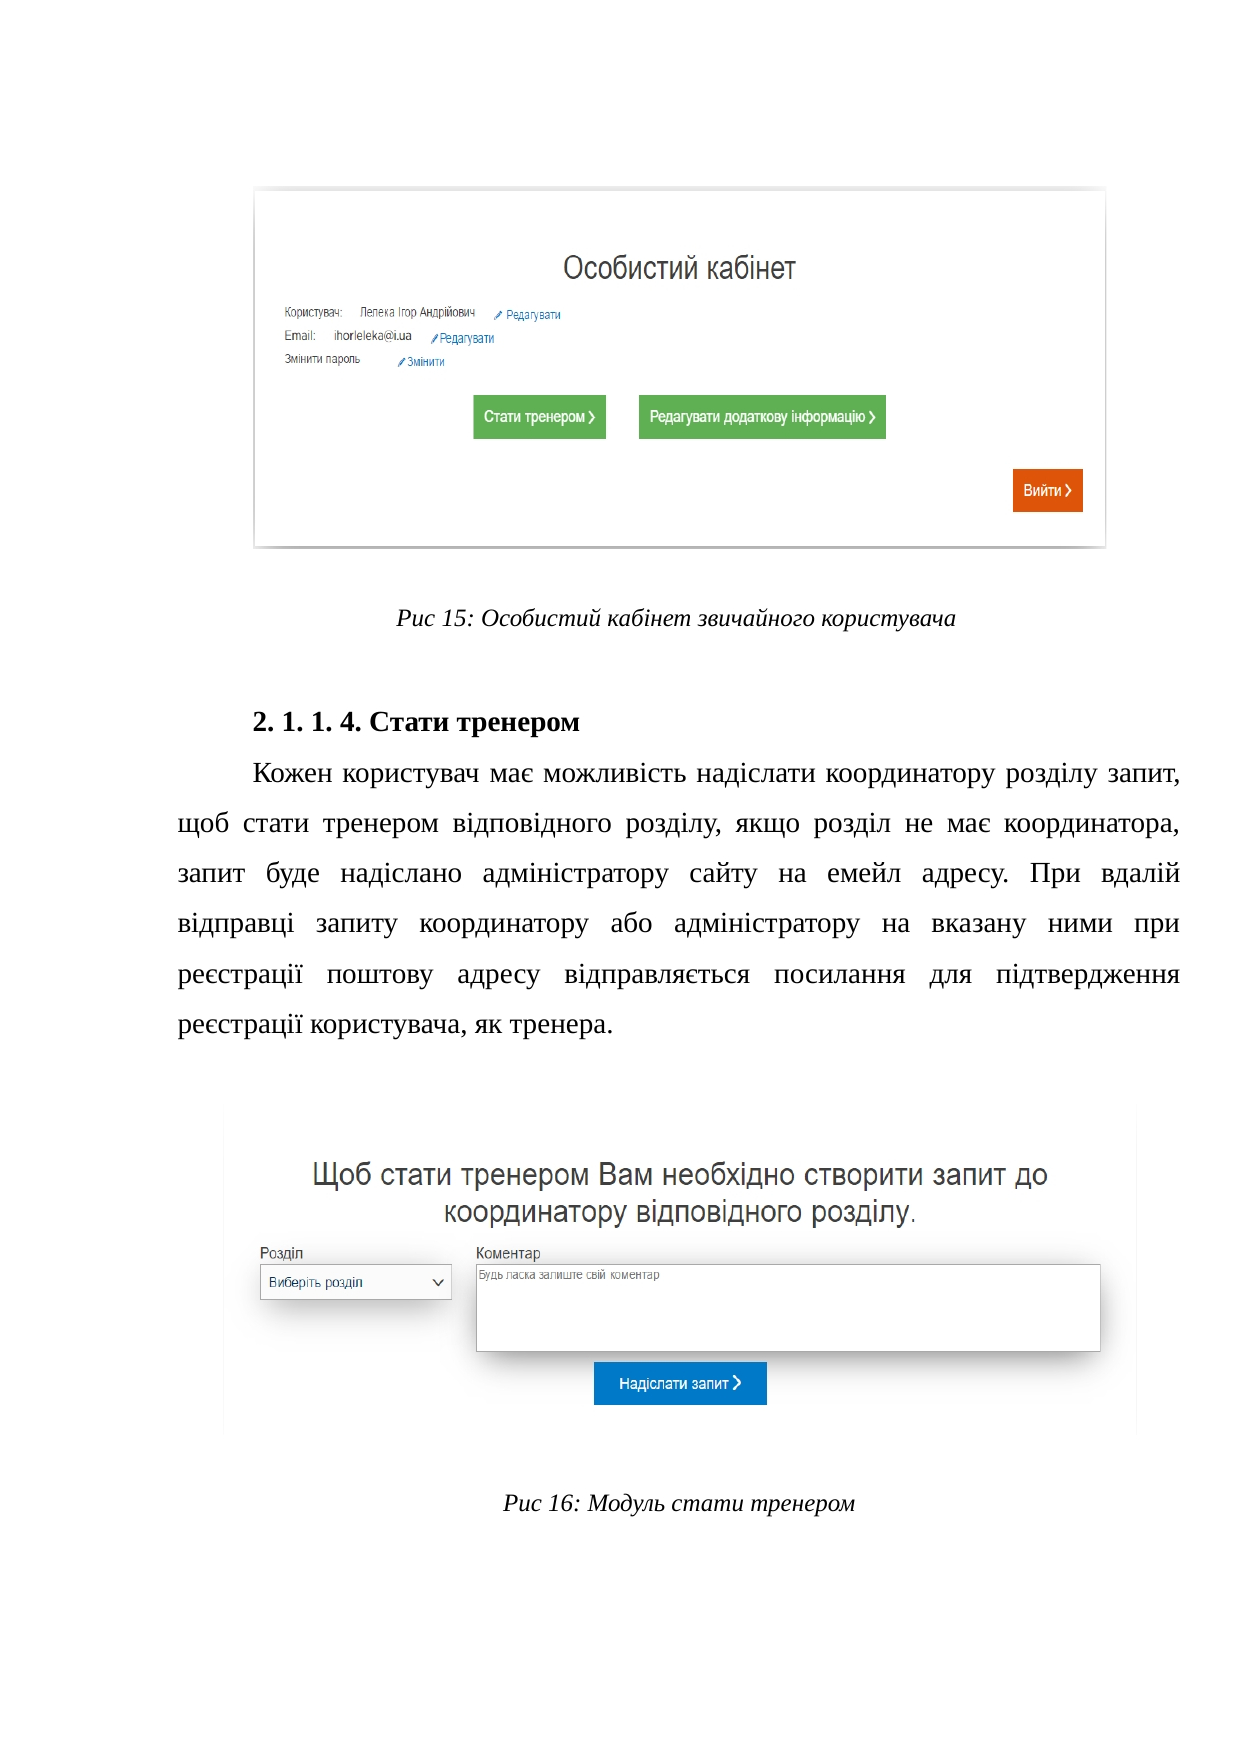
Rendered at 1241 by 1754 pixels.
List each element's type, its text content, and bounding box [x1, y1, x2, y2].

picture [253, 186, 1107, 549]
text Рис 16: Модуль стати тренером [190, 1488, 1170, 1517]
subtitle 2. 1. 1. 4. Стати тренером [177, 704, 1181, 738]
text Кожен користувач має можливість надіслати координатору розділу запит, щоб стати тренером відповідного розділу, якщо розділ не має координатора, запит буде надіслано адміністратору сайту на емейл адресу. При вдалій відправці запиту координатору або адміністратору на вказану ними при реєстрації поштову адресу відправляється посилання для підтвердження реєстрації користувача, як тренера. [177, 755, 1181, 1040]
picture [223, 1103, 1137, 1435]
text Рис 15: Особистий кабінет звичайного користувача [187, 603, 1167, 631]
